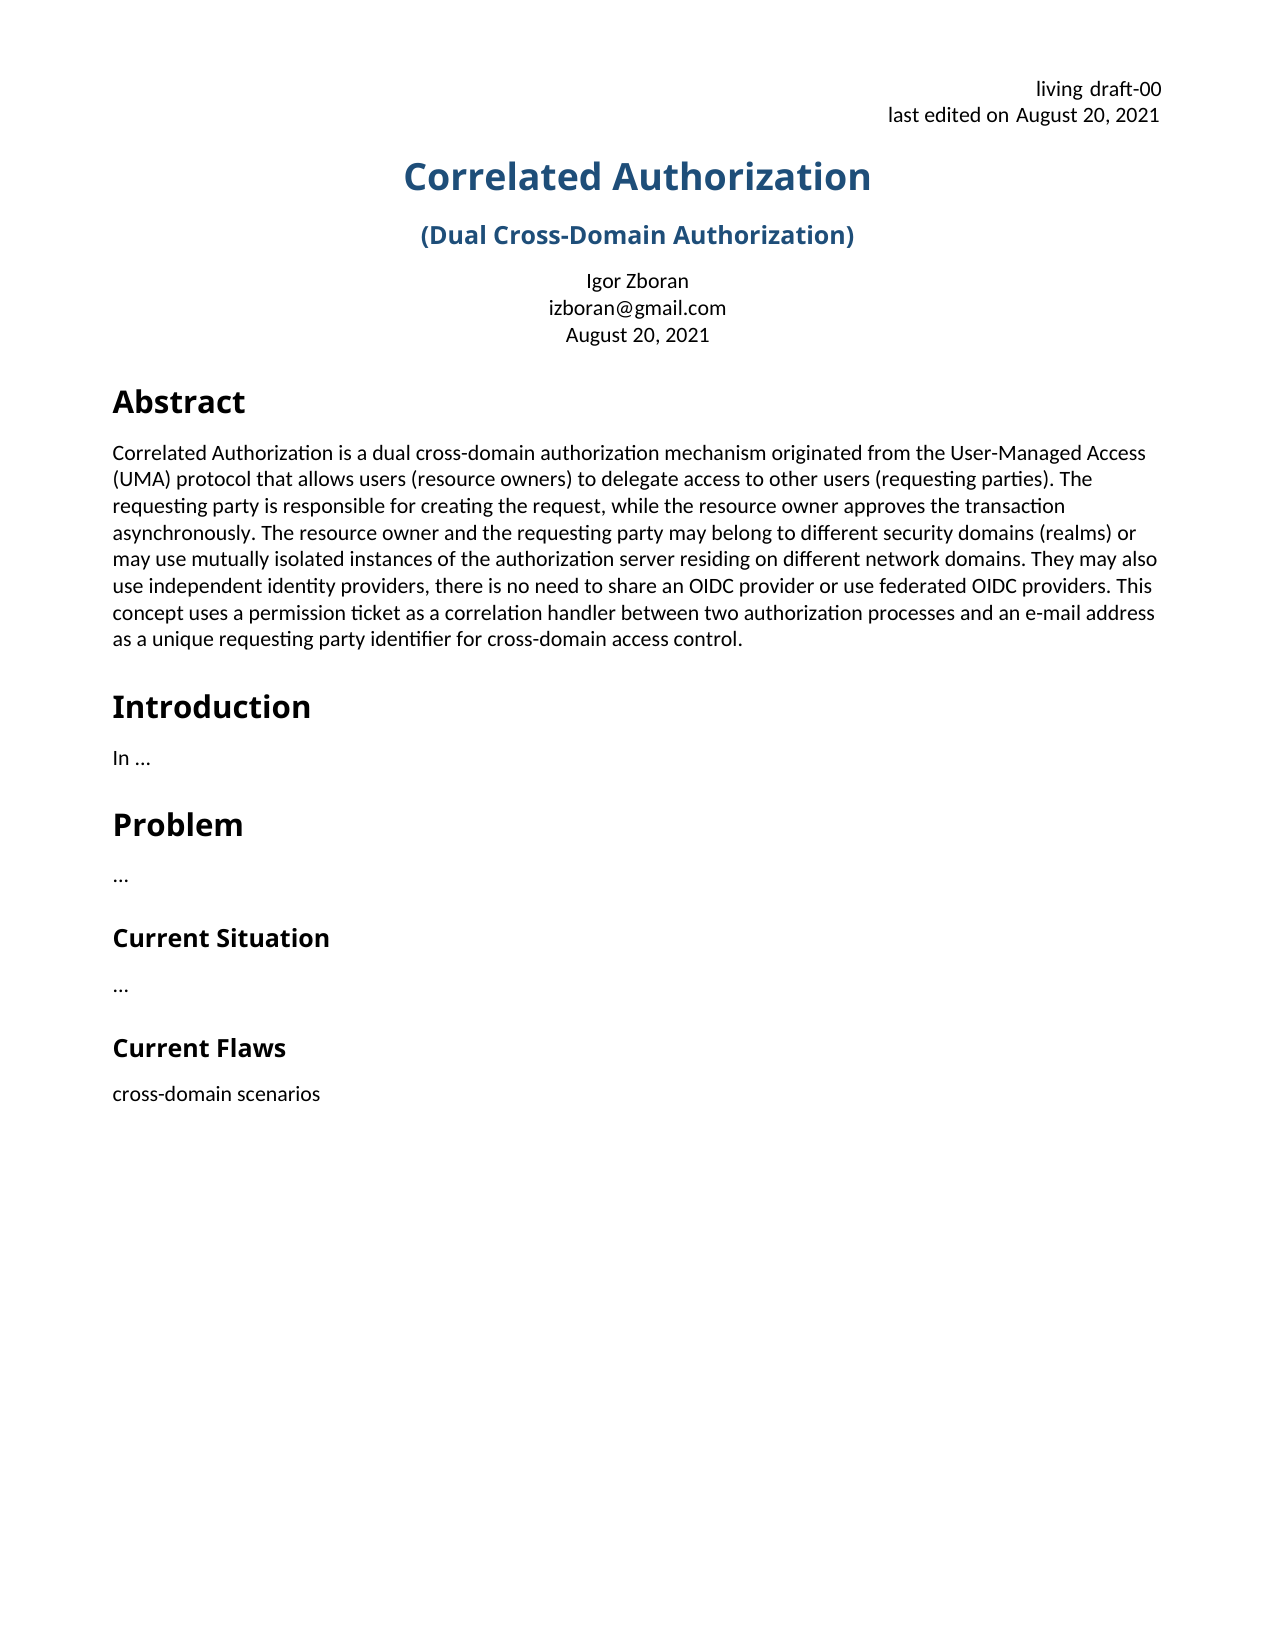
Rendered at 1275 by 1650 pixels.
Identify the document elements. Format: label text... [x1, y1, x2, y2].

text Correlated Authorization is a dual cross-domain authorization mechanism originated from the User-Managed Access (UMA) protocol that allows users (resource owners) to delegate access to other users (requesting parties). The requesting party is responsible for creating the request, while the resource owner approves the transaction asynchronously. The resource owner and the requesting party may belong to different security domains (realms) or may use mutually isolated instances of the authorization server residing on different network domains. They may also use independent identity providers, there is no need to share an OIDC provider or use federated OIDC providers. This concept uses a permission ticket as a correlation handler between two authorization processes and an e-mail address as a unique requesting party identifier for cross-domain access control. [112, 439, 1162, 652]
text ... [112, 862, 1162, 888]
text Current Flaws [112, 1030, 1162, 1064]
text August 20, 2021 [112, 321, 1162, 348]
text (Dual Cross-Domain Authorization) [112, 217, 1162, 251]
text Correlated Authorization [112, 150, 1162, 201]
text Problem [112, 803, 1162, 845]
text izboran@gmail.com [112, 294, 1162, 321]
text Current Situation [112, 921, 1162, 955]
text Introduction [112, 685, 1162, 727]
text cross-domain scenarios [112, 1081, 1162, 1107]
text Igor Zboran [112, 268, 1162, 294]
text In ... [112, 744, 1162, 770]
text Abstract [112, 380, 1162, 423]
text ... [112, 971, 1162, 998]
